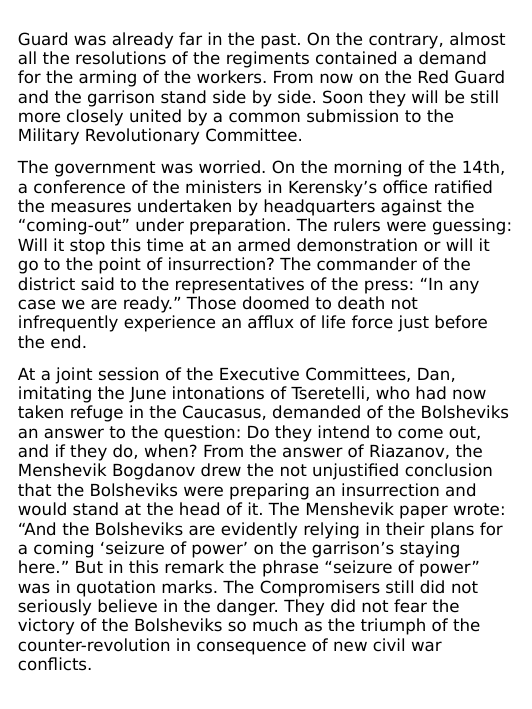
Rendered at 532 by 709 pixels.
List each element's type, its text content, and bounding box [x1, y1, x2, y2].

text At a joint session of the Executive Committees, Dan, imitating the June intonations of Tseretelli, who had now taken refuge in the Caucasus, demanded of the Bolsheviks an answer to the question: Do they intend to come out, and if they do, when? From the answer of Riazanov, the Menshevik Bogdanov drew the not unjustified conclusion that the Bolsheviks were preparing an insurrection and would stand at the head of it. The Menshevik paper wrote: “And the Bolsheviks are evidently relying in their plans for a coming ‘seizure of power’ on the garrison’s staying here.” But in this remark the phrase “seizure of power” was in quotation marks. The Compromisers still did not seriously believe in the danger. They did not fear the victory of the Bolsheviks so much as the triumph of the counter-revolution in consequence of new civil war conflicts. [18, 364, 514, 674]
text Guard was already far in the past. On the contrary, almost all the resolutions of the regiments contained a demand for the arming of the workers. From now on the Red Guard and the garrison stand side by side. Soon they will be still more closely united by a common submission to the Military Revolutionary Committee. [18, 29, 514, 146]
text The government was worried. On the morning of the 14th, a conference of the ministers in Kerensky’s office ratified the measures undertaken by headquarters against the “coming-out” under preparation. The rulers were guessing: Will it stop this time at an armed demonstration or will it go to the point of insurrection? The commander of the district said to the representatives of the press: “In any case we are ready.” Those doomed to death not infrequently experience an afflux of life force just before the end. [18, 158, 514, 352]
